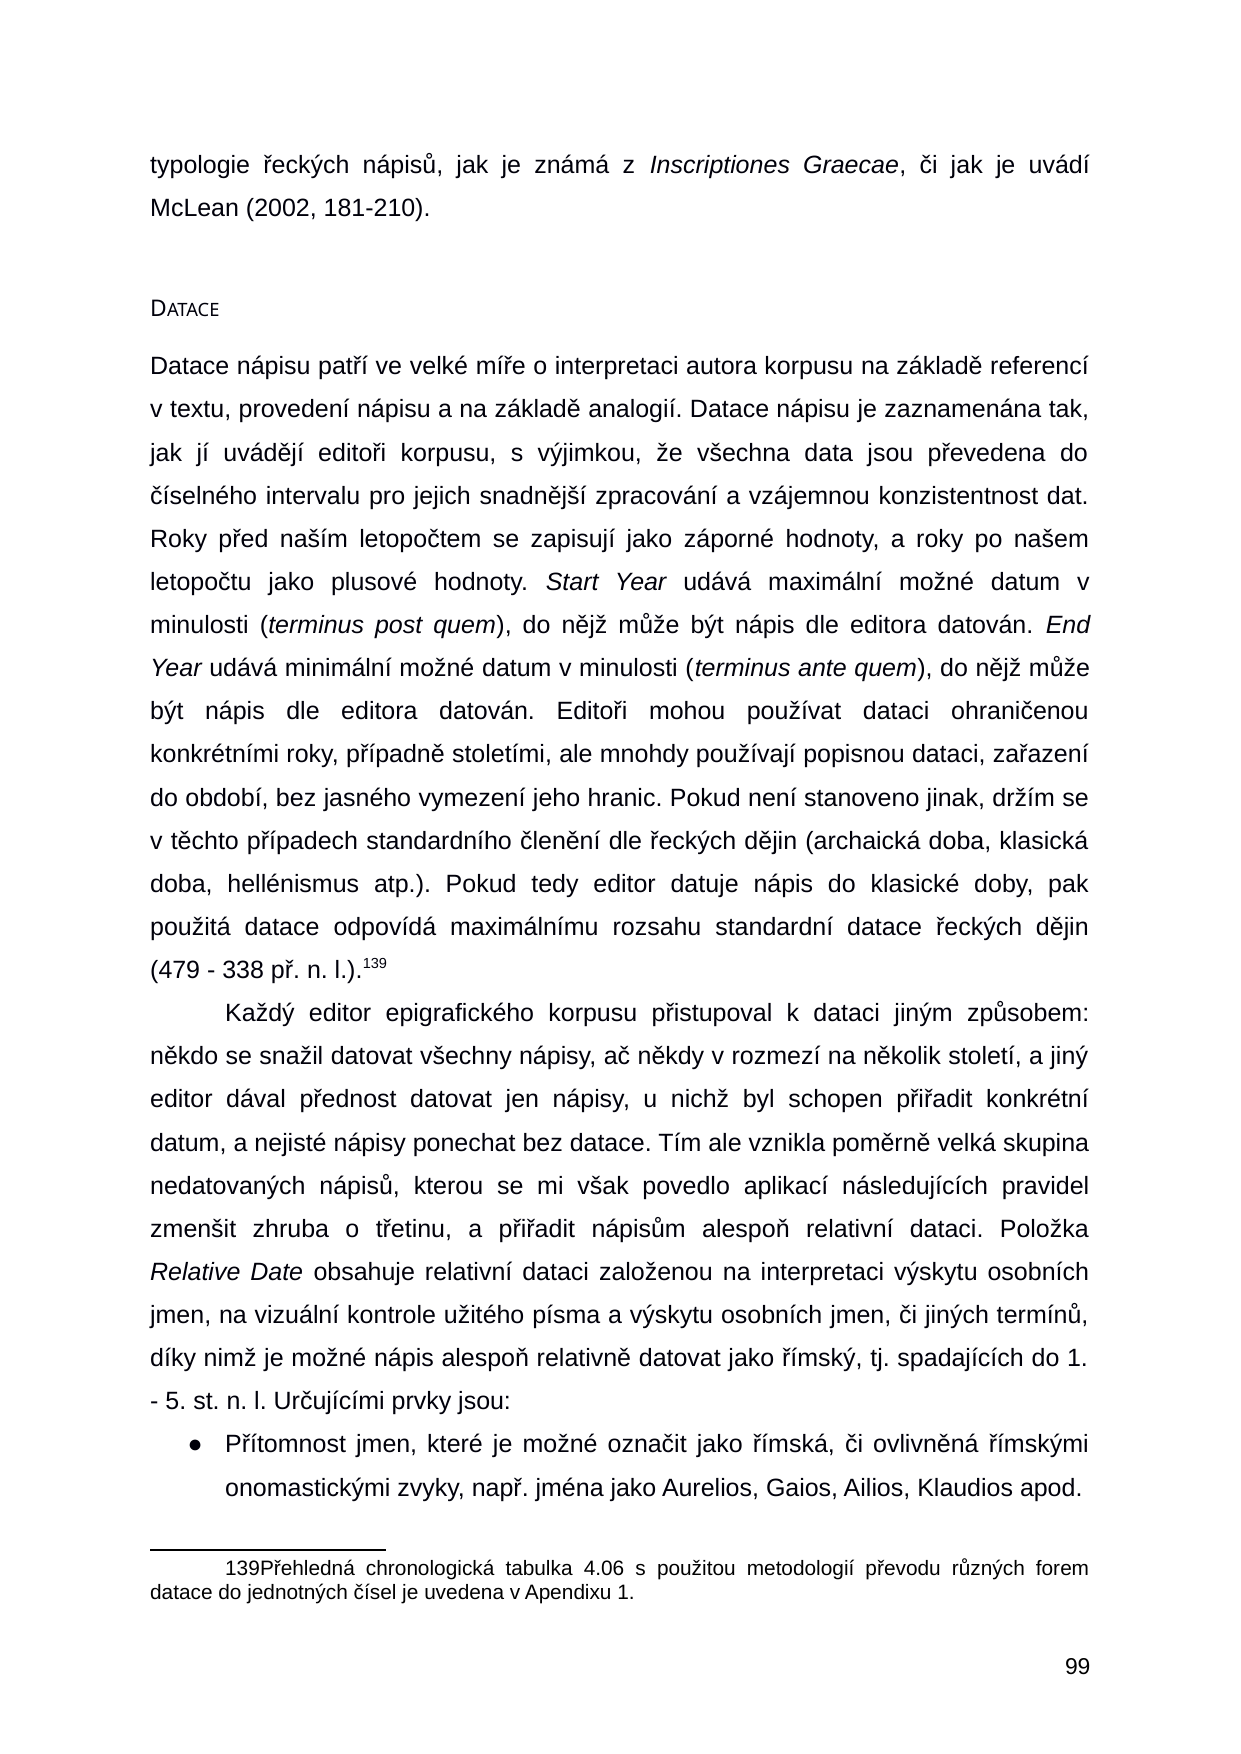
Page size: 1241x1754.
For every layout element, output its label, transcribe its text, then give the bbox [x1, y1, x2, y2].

text Přehledná chronologická tabulka 4.06 s použitou metodologií převodu různých forem datace do jednotných čísel je uvedena v Apendixu 1. [150, 1556, 1090, 1604]
text Datace nápisu patří ve velké míře o interpretaci autora korpusu na základě referencí v textu, provedení nápisu a na základě analogií. Datace nápisu je zaznamenána tak, jak jí uvádějí editoři korpusu, s výjimkou, že všechna data jsou převedena do číselného intervalu pro jejich snadnější zpracování a vzájemnou konzistentnost dat. Roky před naším letopočtem se zapisují jako záporné hodnoty, a roky po našem letopočtu jako plusové hodnoty. Start Year udává maximální možné datum v minulosti (terminus post quem), do nějž může být nápis dle editora datován. End Year udává minimální možné datum v minulosti (terminus ante quem), do nějž může být nápis dle editora datován. Editoři mohou používat dataci ohraničenou konkrétními roky, případně stoletími, ale mnohdy používají popisnou dataci, zařazení do období, bez jasného vymezení jeho hranic. Pokud není stanoveno jinak, držím se v těchto případech standardního členění dle řeckých dějin (archaická doba, klasická doba, hellénismus atp.). Pokud tedy editor datuje nápis do klasické doby, pak použitá datace odpovídá maximálnímu rozsahu standardní datace řeckých dějin (479 - 338 př. n. l.). [150, 351, 1090, 984]
text typologie řeckých nápisů, jak je známá z Inscriptiones Graecae, či jak je uvádí McLean (2002, 181-210). [150, 150, 1090, 222]
list Přítomnost jmen, které je možné označit jako římská, či ovlivněná římskými onomastickými zvyky, např. jména jako Aurelios, Gaios, Ailios, Klaudios apod. [187, 1429, 1090, 1501]
subtitle Datace [150, 292, 1090, 323]
text Každý editor epigrafického korpusu přistupoval k dataci jiným způsobem: někdo se snažil datovat všechny nápisy, ač někdy v rozmezí na několik století, a jiný editor dával přednost datovat jen nápisy, u nichž byl schopen přiřadit konkrétní datum, a nejisté nápisy ponechat bez datace. Tím ale vznikla poměrně velká skupina nedatovaných nápisů, kterou se mi však povedlo aplikací následujících pravidel zmenšit zhruba o třetinu, a přiřadit nápisům alespoň relativní dataci. Položka Relative Date obsahuje relativní dataci založenou na interpretaci výskytu osobních jmen, na vizuální kontrole užitého písma a výskytu osobních jmen, či jiných termínů, díky nimž je možné nápis alespoň relativně datovat jako římský, tj. spadajících do 1. - 5. st. n. l. Určujícími prvky jsou: [150, 998, 1090, 1415]
